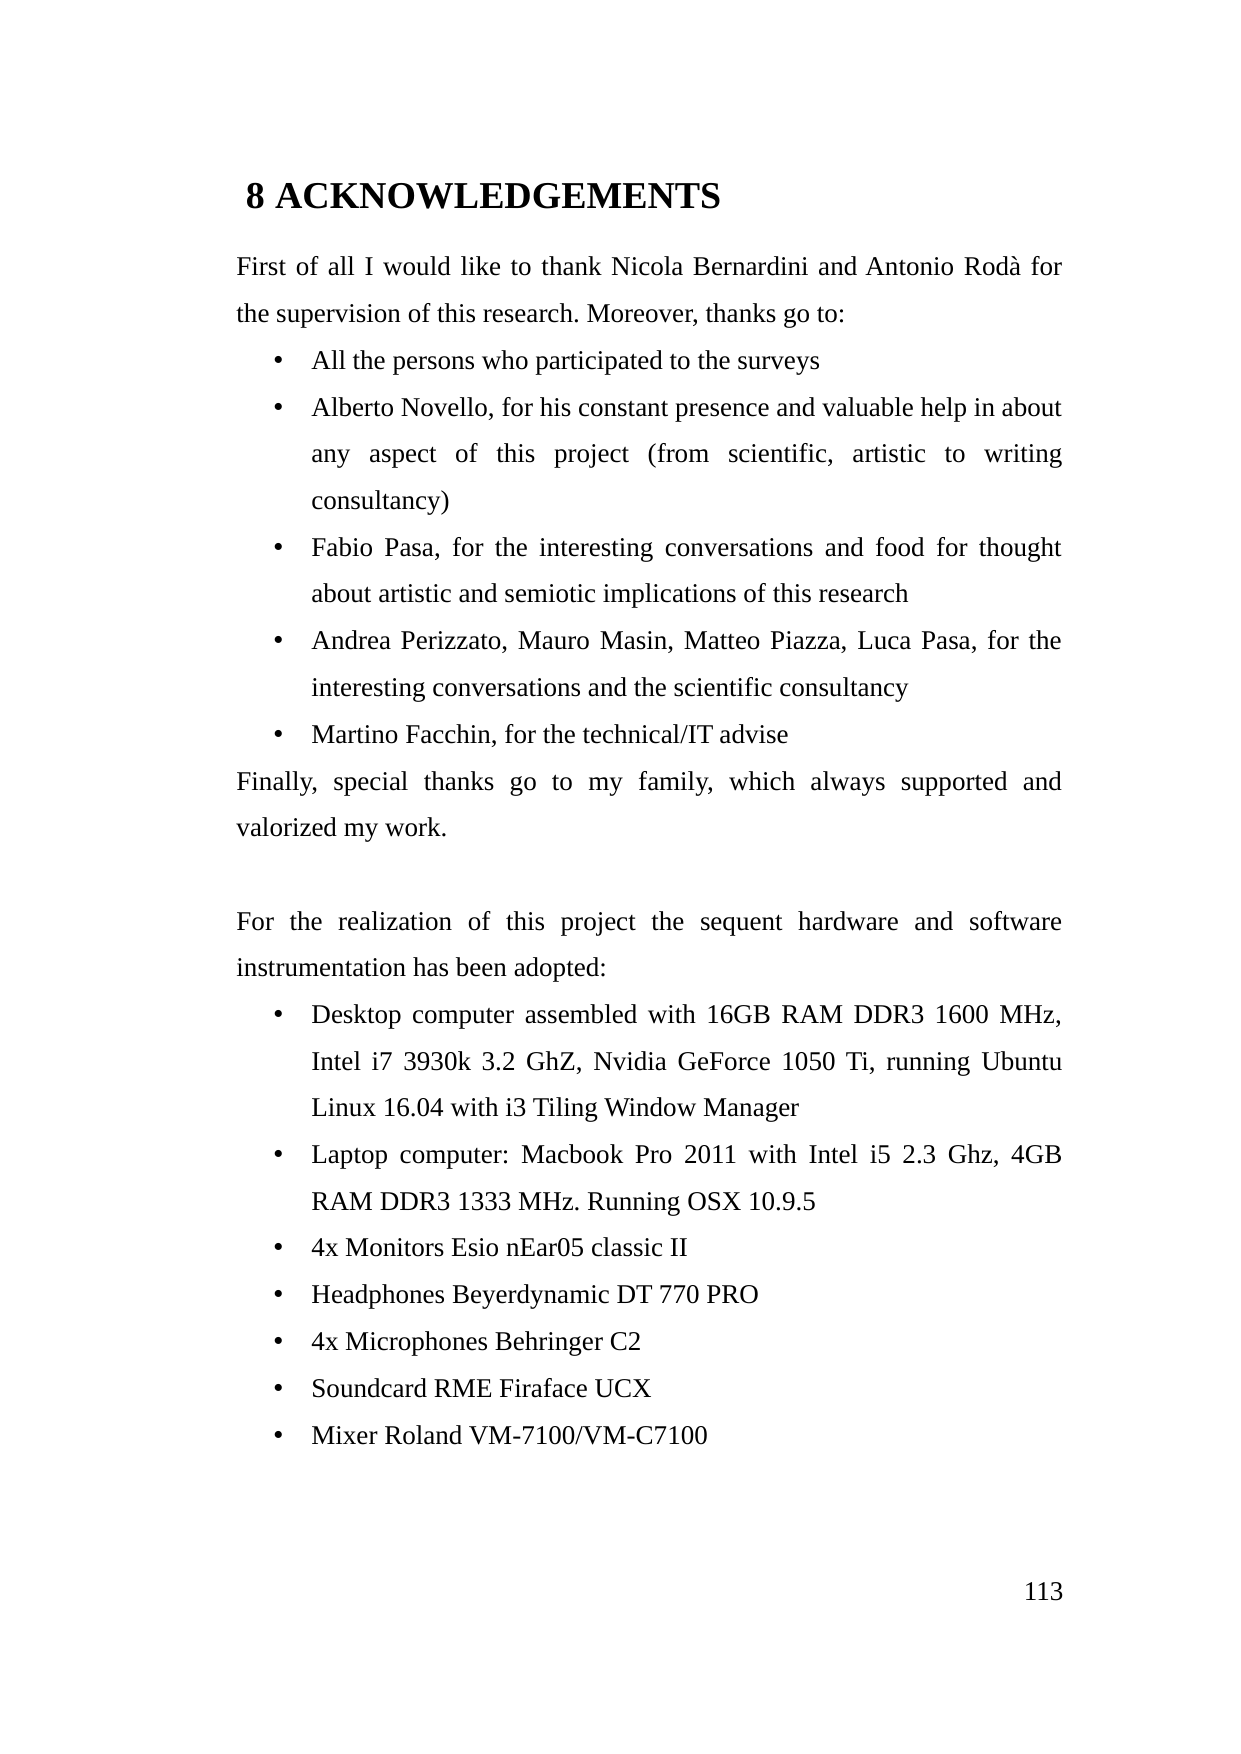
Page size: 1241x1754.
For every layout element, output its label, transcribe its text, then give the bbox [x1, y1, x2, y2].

text First of all I would like to thank Nicola Bernardini and Antonio Rodà for the supervision of this research. Moreover, thanks go to: [236, 251, 1063, 328]
list Laptop computer: Macbook Pro 2011 with Intel i5 2.3 Ghz, 4GB RAM DDR3 1333 MHz. Running OSX 10.9.5 [274, 1138, 1063, 1216]
subtitle ACKNOWLEDGEMENTS [236, 173, 1063, 216]
list Mixer Roland VM-7100/VM-C7100 [274, 1419, 1063, 1450]
list For the realization of this project the sequent hardware and software instrumentation has been adopted: [236, 904, 1063, 982]
list Headphones Beyerdynamic DT 770 PRO [274, 1278, 1063, 1309]
list 4x Monitors Esio nEar05 classic II [274, 1231, 1063, 1263]
list Alberto Novello, for his constant presence and valuable help in about any aspect of this project (from scientific, artistic to writing consultancy) [274, 391, 1063, 515]
list Soundcard RME Firaface UCX [274, 1372, 1063, 1403]
list 4x Microphones Behringer C2 [274, 1325, 1063, 1356]
list Fabio Pasa, for the interesting conversations and food for thought about artistic and semiotic implications of this research [274, 531, 1063, 609]
list All the persons who participated to the surveys [274, 344, 1063, 375]
text Finally, special thanks go to my family, which always supported and valorized my work. [236, 764, 1063, 842]
list Andrea Perizzato, Mauro Masin, Matteo Piazza, Luca Pasa, for the interesting conversations and the scientific consultancy [274, 624, 1063, 702]
list Desktop computer assembled with 16GB RAM DDR3 1600 MHz, Intel i7 3930k 3.2 GhZ, Nvidia GeForce 1050 Ti, running Ubuntu Linux 16.04 with i3 Tiling Window Manager [274, 998, 1063, 1122]
list Martino Facchin, for the technical/IT advise [274, 718, 1063, 749]
